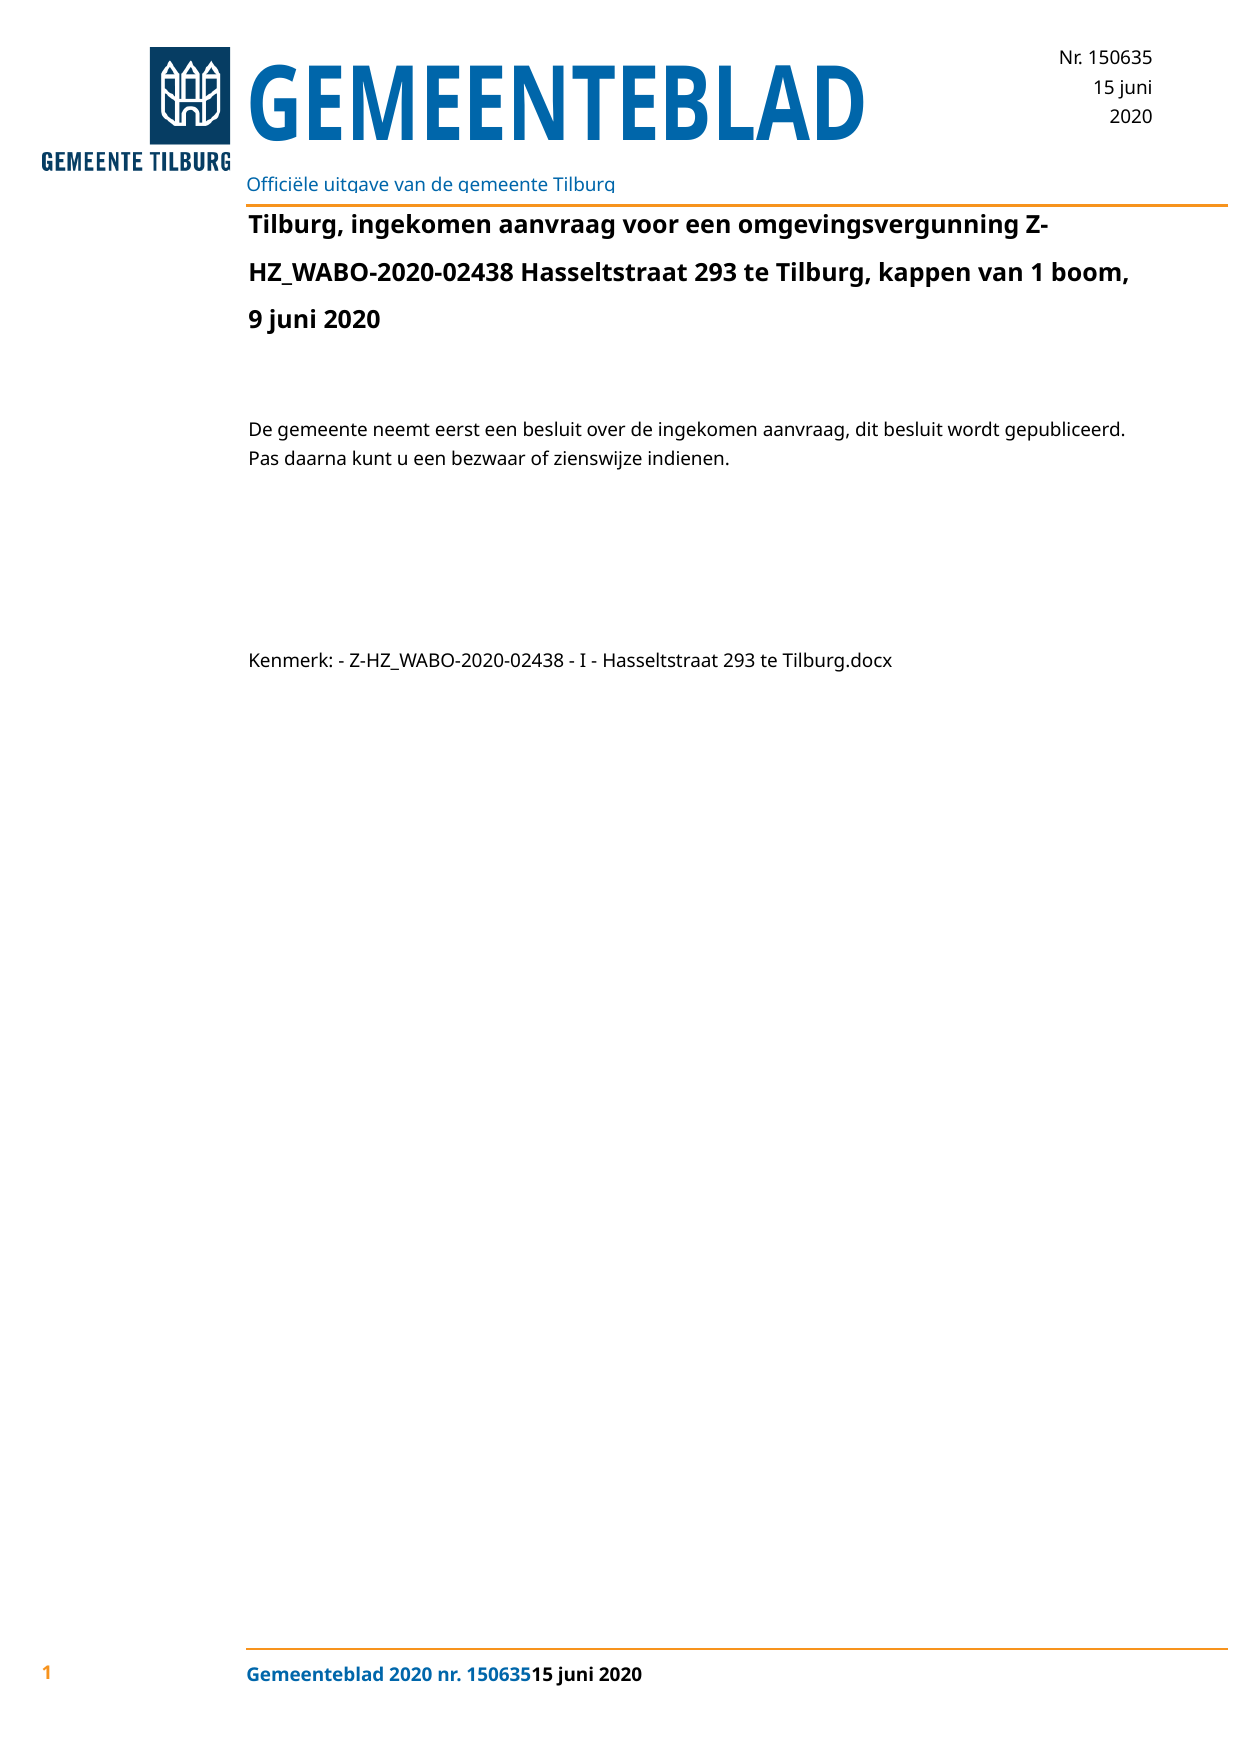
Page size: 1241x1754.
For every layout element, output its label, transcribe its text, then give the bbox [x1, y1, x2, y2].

text De gemeente neemt eerst een besluit over de ingekomen aanvraag, dit besluit wordt gepubliceerd. Pas daarna kunt u een bezwaar of zienswijze indienen. [248, 416, 1152, 471]
text Tilburg, ingekomen aanvraag voor een omgevingsvergunning Z-HZ_WABO-2020-02438 Hasseltstraat 293 te Tilburg, kappen van 1 boom, 9 juni 2020 [248, 207, 1152, 336]
text Kenmerk: - Z-HZ_WABO-2020-02438 - I - Hasseltstraat 293 te Tilburg.docx [248, 647, 1152, 673]
picture [41, 47, 231, 172]
